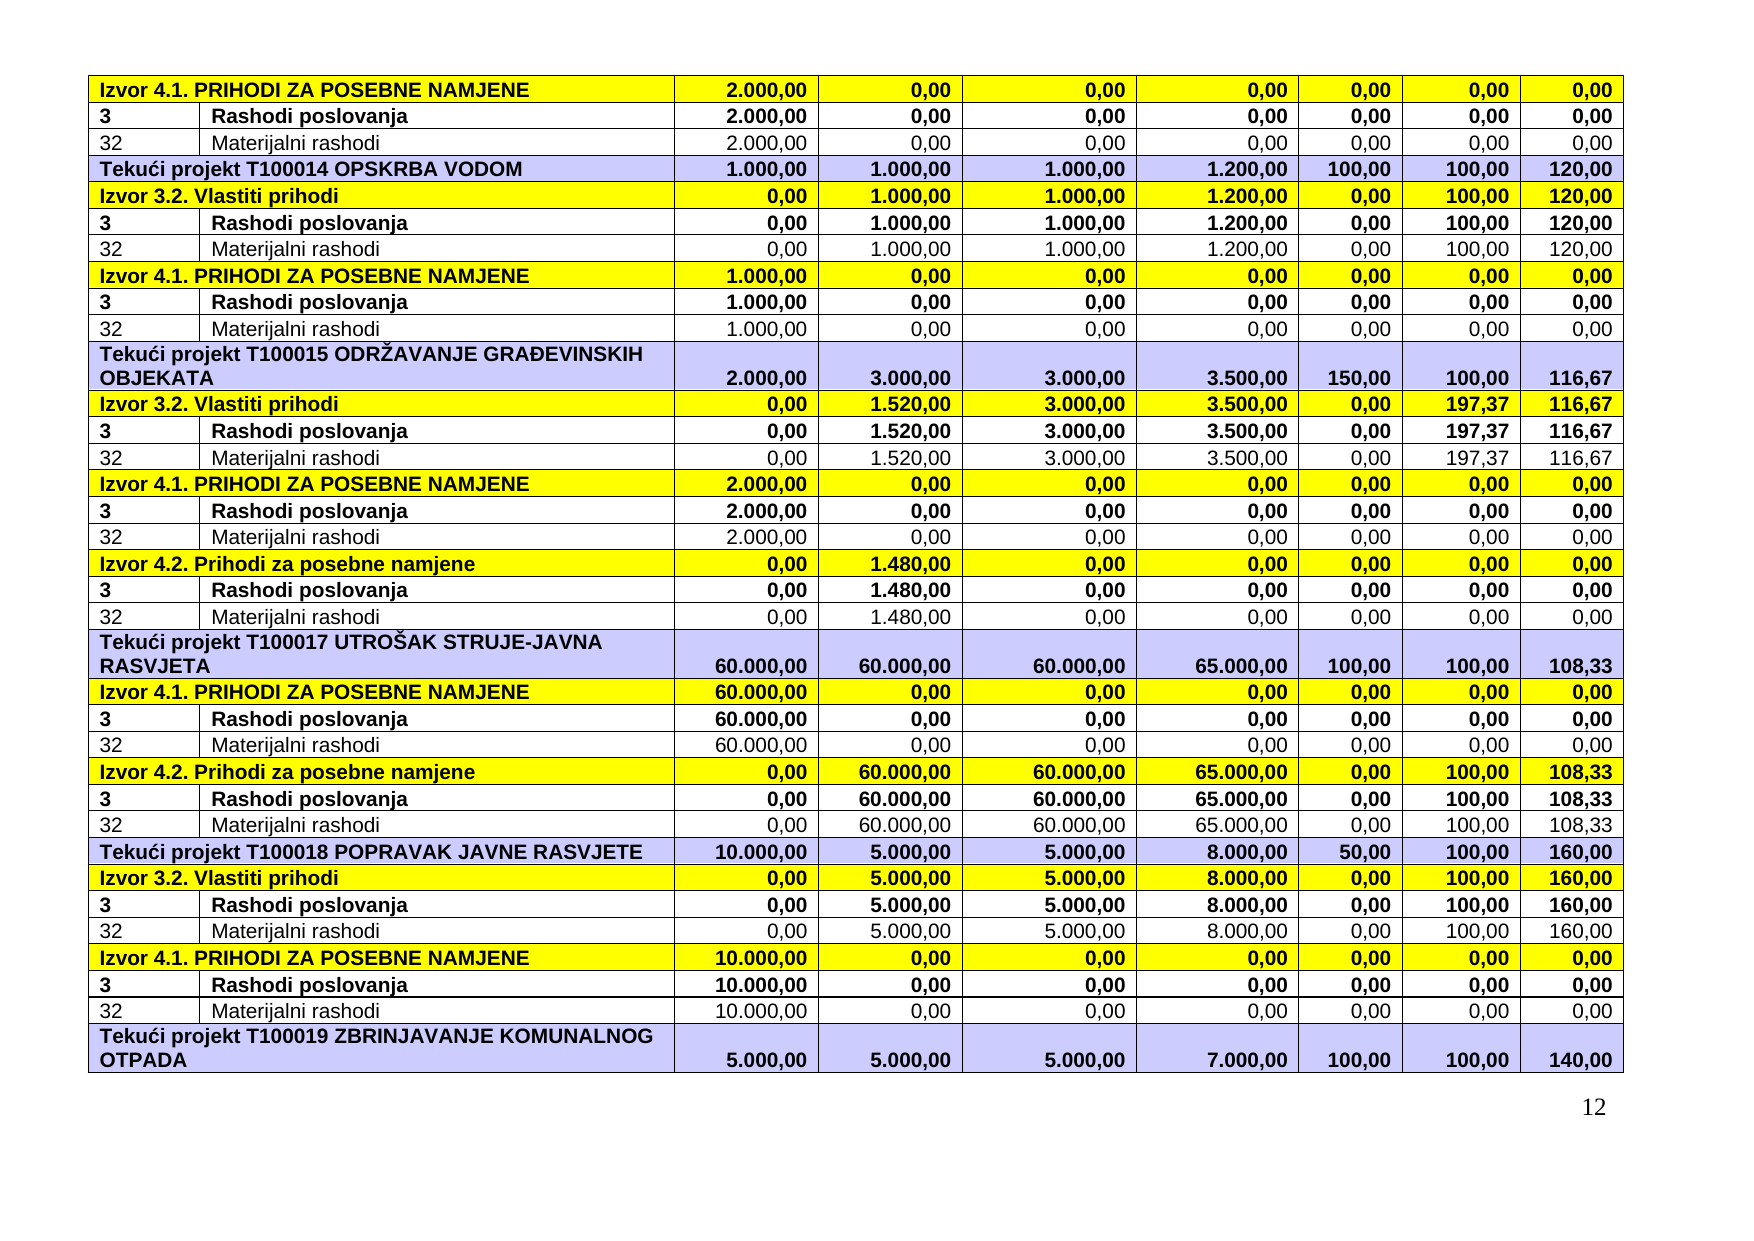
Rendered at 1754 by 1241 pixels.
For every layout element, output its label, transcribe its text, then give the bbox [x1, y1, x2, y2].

table_cell Materijalni rashodi [200, 315, 674, 341]
table_cell 0,00 [1521, 971, 1623, 996]
table_cell 100,00 [1403, 342, 1520, 389]
table_cell 0,00 [1521, 603, 1623, 629]
table_cell 5.000,00 [819, 918, 962, 943]
table_cell 0,00 [1521, 103, 1623, 128]
table_cell 0,00 [819, 262, 962, 287]
table_cell Materijalni rashodi [200, 811, 674, 837]
table_cell 0,00 [1299, 235, 1402, 261]
table_cell 3.000,00 [819, 342, 962, 389]
table_cell 0,00 [1521, 944, 1623, 970]
table_cell Materijalni rashodi [200, 998, 674, 1023]
table_cell 0,00 [1299, 444, 1402, 469]
table_cell 60.000,00 [963, 811, 1136, 837]
table_cell 3 [89, 785, 199, 810]
table_cell 0,00 [1137, 129, 1298, 155]
table_cell 0,00 [1403, 103, 1520, 128]
table_cell 0,00 [1521, 470, 1623, 496]
table_cell Materijalni rashodi [200, 918, 674, 943]
table_cell 1.000,00 [675, 289, 818, 314]
table_cell 60.000,00 [963, 758, 1136, 784]
table_cell 65.000,00 [1137, 785, 1298, 810]
table_cell 5.000,00 [963, 865, 1136, 890]
table_cell 3.000,00 [963, 342, 1136, 389]
table_cell 0,00 [1299, 811, 1402, 837]
table_cell 60.000,00 [819, 785, 962, 810]
table_cell 0,00 [1137, 944, 1298, 970]
table_cell 65.000,00 [1137, 758, 1298, 784]
table_cell 1.000,00 [819, 209, 962, 234]
table_cell 3 [89, 705, 199, 731]
table_cell 0,00 [1403, 315, 1520, 341]
table_cell 0,00 [1521, 550, 1623, 576]
table_cell 0,00 [1137, 971, 1298, 996]
table_cell 100,00 [1299, 156, 1402, 181]
table_cell 0,00 [1521, 705, 1623, 731]
table_cell 0,00 [819, 705, 962, 731]
table_cell 0,00 [1137, 262, 1298, 287]
table_cell 10.000,00 [675, 998, 818, 1023]
table_cell 100,00 [1403, 865, 1520, 890]
table_cell 100,00 [1403, 630, 1520, 678]
table_cell 0,00 [819, 289, 962, 314]
table_cell 2.000,00 [675, 470, 818, 496]
table_cell 0,00 [963, 705, 1136, 731]
table_cell 100,00 [1403, 785, 1520, 810]
table_cell 120,00 [1521, 156, 1623, 181]
table_cell 197,37 [1403, 444, 1520, 469]
table_cell 160,00 [1521, 865, 1623, 890]
table_cell 2.000,00 [675, 76, 818, 102]
table_cell 0,00 [1299, 785, 1402, 810]
table_cell 0,00 [675, 577, 818, 602]
table_cell 0,00 [1137, 577, 1298, 602]
table_cell 5.000,00 [963, 1024, 1136, 1072]
table_cell 0,00 [1299, 524, 1402, 549]
table_cell 0,00 [675, 550, 818, 576]
table_cell 100,00 [1403, 1024, 1520, 1072]
table_cell 3.000,00 [963, 417, 1136, 443]
table_cell 0,00 [1137, 550, 1298, 576]
table_cell 2.000,00 [675, 497, 818, 522]
table_cell 5.000,00 [819, 865, 962, 890]
table_cell Rashodi poslovanja [200, 289, 674, 314]
table_cell 0,00 [1299, 998, 1402, 1023]
table_cell 2.000,00 [675, 524, 818, 549]
table_cell 100,00 [1403, 235, 1520, 261]
table_cell 0,00 [1403, 998, 1520, 1023]
table_cell 0,00 [1137, 470, 1298, 496]
table_cell 3 [89, 289, 199, 314]
table_cell 0,00 [1137, 705, 1298, 731]
table_cell 0,00 [1299, 971, 1402, 996]
table_cell 7.000,00 [1137, 1024, 1298, 1072]
table_cell 60.000,00 [819, 758, 962, 784]
table_cell 0,00 [963, 315, 1136, 341]
table_cell 116,67 [1521, 444, 1623, 469]
table_cell 60.000,00 [963, 785, 1136, 810]
table_cell 0,00 [675, 235, 818, 261]
table_cell 1.000,00 [819, 235, 962, 261]
table_cell Izvor 4.1. PRIHODI ZA POSEBNE NAMJENE [89, 679, 674, 704]
table_cell 0,00 [819, 315, 962, 341]
table_cell 0,00 [1299, 417, 1402, 443]
table_cell 100,00 [1403, 838, 1520, 863]
table_cell 0,00 [1137, 497, 1298, 522]
table_cell 0,00 [1137, 289, 1298, 314]
table_cell 60.000,00 [675, 732, 818, 757]
table_cell 0,00 [1299, 76, 1402, 102]
table_cell 5.000,00 [819, 891, 962, 917]
table_cell Materijalni rashodi [200, 732, 674, 757]
table_cell 0,00 [819, 732, 962, 757]
table_cell 0,00 [963, 971, 1136, 996]
table_cell 0,00 [1137, 679, 1298, 704]
table_cell Rashodi poslovanja [200, 785, 674, 810]
table_cell Izvor 3.2. Vlastiti prihodi [89, 182, 674, 208]
table_cell 5.000,00 [819, 838, 962, 863]
table_cell 1.520,00 [819, 417, 962, 443]
table_cell 0,00 [675, 182, 818, 208]
table_cell 0,00 [1137, 76, 1298, 102]
table_cell 0,00 [1137, 524, 1298, 549]
table_cell 8.000,00 [1137, 865, 1298, 890]
table_cell 0,00 [1299, 182, 1402, 208]
table_cell 0,00 [819, 129, 962, 155]
table_cell Izvor 4.1. PRIHODI ZA POSEBNE NAMJENE [89, 944, 674, 970]
table_cell 120,00 [1521, 182, 1623, 208]
table_cell 3 [89, 577, 199, 602]
table_cell 100,00 [1299, 630, 1402, 678]
table_cell 0,00 [1403, 705, 1520, 731]
table_cell 0,00 [963, 603, 1136, 629]
table_cell 5.000,00 [819, 1024, 962, 1072]
table_cell 100,00 [1403, 182, 1520, 208]
table_cell Izvor 4.1. PRIHODI ZA POSEBNE NAMJENE [89, 262, 674, 287]
table_cell Izvor 4.1. PRIHODI ZA POSEBNE NAMJENE [89, 470, 674, 496]
table_cell 0,00 [675, 785, 818, 810]
table_cell 0,00 [1521, 732, 1623, 757]
table_cell 0,00 [963, 103, 1136, 128]
table_cell 1.000,00 [963, 235, 1136, 261]
table_cell 0,00 [1299, 732, 1402, 757]
table_cell 0,00 [1403, 550, 1520, 576]
table_cell 1.000,00 [963, 156, 1136, 181]
table_cell 3 [89, 103, 199, 128]
table_cell 0,00 [675, 918, 818, 943]
table_cell 0,00 [1137, 103, 1298, 128]
table_cell 108,33 [1521, 811, 1623, 837]
table_cell 116,67 [1521, 417, 1623, 443]
table_cell Izvor 4.2. Prihodi za posebne namjene [89, 550, 674, 576]
table_cell 8.000,00 [1137, 918, 1298, 943]
table_cell Tekući projekt T100019 ZBRINJAVANJE KOMUNALNOG OTPADA [89, 1024, 674, 1072]
table_cell 50,00 [1299, 838, 1402, 863]
table_cell 0,00 [963, 524, 1136, 549]
table_cell 140,00 [1521, 1024, 1623, 1072]
table_cell 108,33 [1521, 630, 1623, 678]
table_cell Izvor 3.2. Vlastiti prihodi [89, 865, 674, 890]
table_cell 100,00 [1403, 891, 1520, 917]
table_cell 0,00 [1299, 391, 1402, 416]
table_cell 10.000,00 [675, 971, 818, 996]
table_cell 0,00 [675, 865, 818, 890]
table_cell 0,00 [819, 497, 962, 522]
table_cell 0,00 [819, 76, 962, 102]
table_cell 160,00 [1521, 838, 1623, 863]
table_cell 3 [89, 209, 199, 234]
table_cell 0,00 [1299, 315, 1402, 341]
table_cell 116,67 [1521, 391, 1623, 416]
table_cell 0,00 [819, 998, 962, 1023]
table_cell 0,00 [1299, 497, 1402, 522]
table_cell 100,00 [1403, 209, 1520, 234]
table_cell 3.500,00 [1137, 444, 1298, 469]
table_cell 32 [89, 918, 199, 943]
table_cell 0,00 [675, 417, 818, 443]
table_cell 60.000,00 [819, 630, 962, 678]
table_cell 0,00 [1299, 550, 1402, 576]
table_cell 100,00 [1299, 1024, 1402, 1072]
table_cell 32 [89, 998, 199, 1023]
table_cell 0,00 [963, 129, 1136, 155]
table_cell 0,00 [1403, 76, 1520, 102]
table_cell Materijalni rashodi [200, 235, 674, 261]
table_cell 0,00 [963, 732, 1136, 757]
table_cell 0,00 [963, 76, 1136, 102]
table_cell 0,00 [819, 524, 962, 549]
table_cell 108,33 [1521, 785, 1623, 810]
table_cell Materijalni rashodi [200, 524, 674, 549]
table_cell Izvor 4.2. Prihodi za posebne namjene [89, 758, 674, 784]
table_cell 0,00 [1299, 262, 1402, 287]
table_cell 5.000,00 [675, 1024, 818, 1072]
table_cell 0,00 [963, 262, 1136, 287]
table_cell 1.000,00 [819, 156, 962, 181]
table_cell 0,00 [1521, 524, 1623, 549]
table_cell 0,00 [1299, 289, 1402, 314]
table_cell 160,00 [1521, 918, 1623, 943]
table_cell 32 [89, 444, 199, 469]
table_cell 0,00 [1521, 262, 1623, 287]
table_cell 0,00 [675, 444, 818, 469]
table_cell 0,00 [963, 998, 1136, 1023]
table_cell 3.500,00 [1137, 342, 1298, 389]
table_cell 60.000,00 [819, 811, 962, 837]
table_cell 0,00 [1403, 262, 1520, 287]
table_cell 32 [89, 129, 199, 155]
table_cell 0,00 [1521, 998, 1623, 1023]
table_cell 8.000,00 [1137, 838, 1298, 863]
table_cell 0,00 [963, 470, 1136, 496]
table_cell Rashodi poslovanja [200, 497, 674, 522]
table_cell 0,00 [1521, 577, 1623, 602]
table_cell 3.500,00 [1137, 417, 1298, 443]
table_cell 1.480,00 [819, 603, 962, 629]
table_cell 10.000,00 [675, 838, 818, 863]
table_cell 0,00 [963, 550, 1136, 576]
table_cell 0,00 [1299, 705, 1402, 731]
table_cell 65.000,00 [1137, 630, 1298, 678]
table_cell 1.000,00 [675, 156, 818, 181]
table_cell 1.000,00 [963, 182, 1136, 208]
table_cell 32 [89, 524, 199, 549]
table_cell 5.000,00 [963, 891, 1136, 917]
table_cell 60.000,00 [675, 679, 818, 704]
table_cell 5.000,00 [963, 918, 1136, 943]
table_cell 0,00 [1403, 524, 1520, 549]
table_cell 1.000,00 [819, 182, 962, 208]
table_cell 3.000,00 [963, 444, 1136, 469]
table_cell 0,00 [1403, 971, 1520, 996]
table_cell Rashodi poslovanja [200, 891, 674, 917]
table_cell 116,67 [1521, 342, 1623, 389]
table_cell 0,00 [1299, 679, 1402, 704]
table_cell 197,37 [1403, 417, 1520, 443]
table_cell Tekući projekt T100017 UTROŠAK STRUJE-JAVNA RASVJETA [89, 630, 674, 678]
table_cell 0,00 [819, 103, 962, 128]
table_cell 1.000,00 [963, 209, 1136, 234]
table_cell 32 [89, 235, 199, 261]
table_cell 0,00 [1403, 679, 1520, 704]
table_cell 2.000,00 [675, 129, 818, 155]
table_cell 5.000,00 [963, 838, 1136, 863]
table_cell 32 [89, 315, 199, 341]
table_cell 0,00 [1403, 944, 1520, 970]
table_cell 0,00 [675, 758, 818, 784]
table_cell 0,00 [675, 811, 818, 837]
table_cell Rashodi poslovanja [200, 417, 674, 443]
table_cell 3.000,00 [963, 391, 1136, 416]
table_cell 0,00 [1299, 603, 1402, 629]
table_cell 0,00 [1521, 315, 1623, 341]
table_cell Tekući projekt T100015 ODRŽAVANJE GRAĐEVINSKIH OBJEKATA [89, 342, 674, 389]
table_cell 0,00 [819, 679, 962, 704]
table_cell 0,00 [963, 289, 1136, 314]
table_cell 0,00 [675, 209, 818, 234]
table_cell Izvor 4.1. PRIHODI ZA POSEBNE NAMJENE [89, 76, 674, 102]
table_cell 2.000,00 [675, 342, 818, 389]
table_cell 0,00 [1521, 679, 1623, 704]
table_cell 1.480,00 [819, 577, 962, 602]
table_cell 0,00 [1403, 577, 1520, 602]
table_cell 3 [89, 497, 199, 522]
table_cell 10.000,00 [675, 944, 818, 970]
table_cell 1.520,00 [819, 444, 962, 469]
table_cell 0,00 [819, 944, 962, 970]
table_cell 1.200,00 [1137, 156, 1298, 181]
table_cell 0,00 [963, 944, 1136, 970]
table_cell 3.500,00 [1137, 391, 1298, 416]
table_cell 0,00 [1137, 732, 1298, 757]
table_cell 100,00 [1403, 811, 1520, 837]
table_cell 1.200,00 [1137, 182, 1298, 208]
table_cell 1.520,00 [819, 391, 962, 416]
table_cell 0,00 [1137, 603, 1298, 629]
table_cell 1.000,00 [675, 315, 818, 341]
table_cell 0,00 [1403, 289, 1520, 314]
table_cell 32 [89, 732, 199, 757]
table_cell 108,33 [1521, 758, 1623, 784]
table_cell 1.200,00 [1137, 235, 1298, 261]
table_cell 100,00 [1403, 156, 1520, 181]
table_cell Rashodi poslovanja [200, 577, 674, 602]
table_cell 0,00 [1521, 129, 1623, 155]
table_cell 0,00 [1403, 732, 1520, 757]
table_cell 0,00 [1299, 944, 1402, 970]
table_cell 1.480,00 [819, 550, 962, 576]
table_cell 0,00 [1403, 603, 1520, 629]
table_cell 0,00 [1299, 918, 1402, 943]
table_cell 0,00 [1299, 470, 1402, 496]
table_cell 0,00 [1299, 577, 1402, 602]
table_cell 0,00 [1299, 758, 1402, 784]
table_cell 0,00 [963, 577, 1136, 602]
table_cell Rashodi poslovanja [200, 209, 674, 234]
table_cell 120,00 [1521, 209, 1623, 234]
table_cell 1.200,00 [1137, 209, 1298, 234]
table_cell 120,00 [1521, 235, 1623, 261]
table_cell 197,37 [1403, 391, 1520, 416]
table_cell 0,00 [1521, 289, 1623, 314]
table_cell 0,00 [1137, 315, 1298, 341]
table_cell 100,00 [1403, 758, 1520, 784]
table_cell 32 [89, 811, 199, 837]
table_cell Izvor 3.2. Vlastiti prihodi [89, 391, 674, 416]
table_cell 160,00 [1521, 891, 1623, 917]
table_cell 2.000,00 [675, 103, 818, 128]
table_cell Rashodi poslovanja [200, 971, 674, 996]
table_cell 0,00 [1299, 865, 1402, 890]
table_cell 60.000,00 [675, 705, 818, 731]
table_cell 0,00 [963, 497, 1136, 522]
table_cell 60.000,00 [963, 630, 1136, 678]
table_cell Rashodi poslovanja [200, 103, 674, 128]
table_cell Tekući projekt T100014 OPSKRBA VODOM [89, 156, 674, 181]
table_cell 0,00 [1403, 497, 1520, 522]
table_cell 3 [89, 891, 199, 917]
table_cell 0,00 [1521, 76, 1623, 102]
table_cell 1.000,00 [675, 262, 818, 287]
table_cell 8.000,00 [1137, 891, 1298, 917]
table_cell Materijalni rashodi [200, 444, 674, 469]
table_cell 150,00 [1299, 342, 1402, 389]
table_cell 0,00 [675, 891, 818, 917]
table_cell Materijalni rashodi [200, 603, 674, 629]
table_cell 0,00 [819, 971, 962, 996]
table_cell 65.000,00 [1137, 811, 1298, 837]
table_cell 100,00 [1403, 918, 1520, 943]
table_cell 0,00 [675, 603, 818, 629]
table_cell Materijalni rashodi [200, 129, 674, 155]
table_cell 0,00 [675, 391, 818, 416]
table_cell 0,00 [1403, 470, 1520, 496]
table_cell Tekući projekt T100018 POPRAVAK JAVNE RASVJETE [89, 838, 674, 863]
table_cell Rashodi poslovanja [200, 705, 674, 731]
table_cell 0,00 [1299, 209, 1402, 234]
table_cell 0,00 [1299, 129, 1402, 155]
table_cell 60.000,00 [675, 630, 818, 678]
table_cell 32 [89, 603, 199, 629]
table_cell 0,00 [963, 679, 1136, 704]
table_cell 0,00 [1299, 103, 1402, 128]
table_cell 0,00 [1299, 891, 1402, 917]
table_cell 0,00 [819, 470, 962, 496]
table_cell 0,00 [1137, 998, 1298, 1023]
table_cell 3 [89, 417, 199, 443]
table_cell 0,00 [1521, 497, 1623, 522]
table_cell 0,00 [1403, 129, 1520, 155]
table_cell 3 [89, 971, 199, 996]
